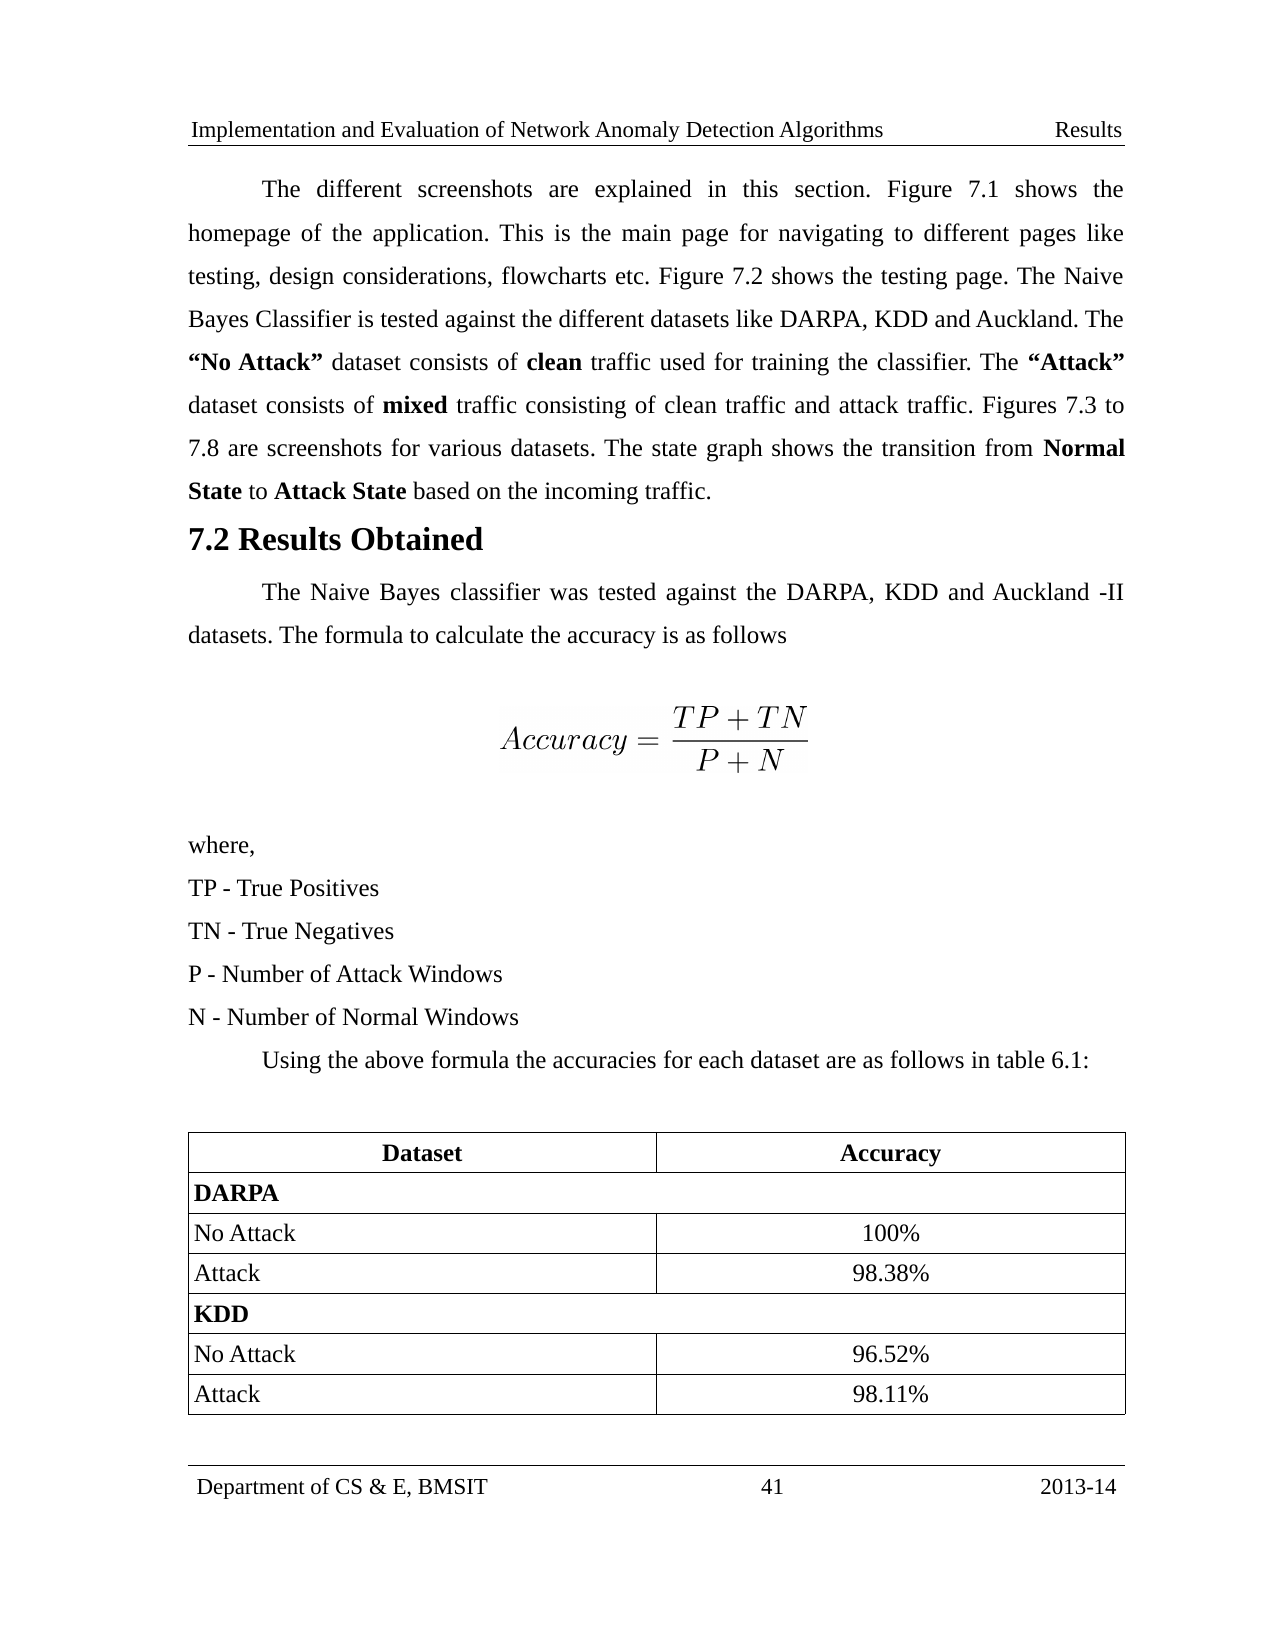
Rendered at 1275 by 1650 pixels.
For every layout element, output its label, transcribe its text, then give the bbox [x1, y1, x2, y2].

table_cell 98.11% [657, 1375, 1125, 1414]
text P - Number of Attack Windows [188, 959, 1125, 988]
table_cell KDD [189, 1294, 1125, 1333]
table_header Accuracy [657, 1133, 1125, 1172]
picture [499, 706, 808, 773]
table_cell Attack [189, 1375, 656, 1414]
table_cell No Attack [189, 1334, 656, 1374]
text where, [188, 830, 1125, 859]
table_cell 96.52% [657, 1334, 1125, 1374]
table_cell No Attack [189, 1214, 656, 1253]
table_cell DARPA [189, 1173, 1125, 1212]
text N - Number of Normal Windows [188, 1002, 1125, 1031]
text The Naive Bayes classifier was tested against the DARPA, KDD and Auckland -II datasets. The formula to calculate the accuracy is as follows [188, 577, 1125, 649]
text The different screenshots are explained in this section. Figure 7.1 shows the homepage of the application. This is the main page for navigating to different pages like testing, design considerations, flowcharts etc. Figure 7.2 shows the testing page. The Naive Bayes Classifier is tested against the different datasets like DARPA, KDD and Auckland. The “No Attack” dataset consists of clean traffic used for training the classifier. The “Attack” dataset consists of mixed traffic consisting of clean traffic and attack traffic. Figures 7.3 to 7.8 are screenshots for various datasets. The state graph shows the transition from Normal State to Attack State based on the incoming traffic. [188, 174, 1125, 505]
table_cell 98.38% [657, 1254, 1125, 1293]
text TN - True Negatives [188, 916, 1125, 945]
table_cell Attack [189, 1254, 656, 1293]
table_header Dataset [189, 1133, 656, 1172]
table_cell 100% [657, 1214, 1125, 1253]
text TP - True Positives [188, 873, 1125, 902]
subtitle 7.2 Results Obtained [188, 519, 1125, 558]
text Using the above formula the accuracies for each dataset are as follows in table 6.1: [188, 1046, 1125, 1074]
